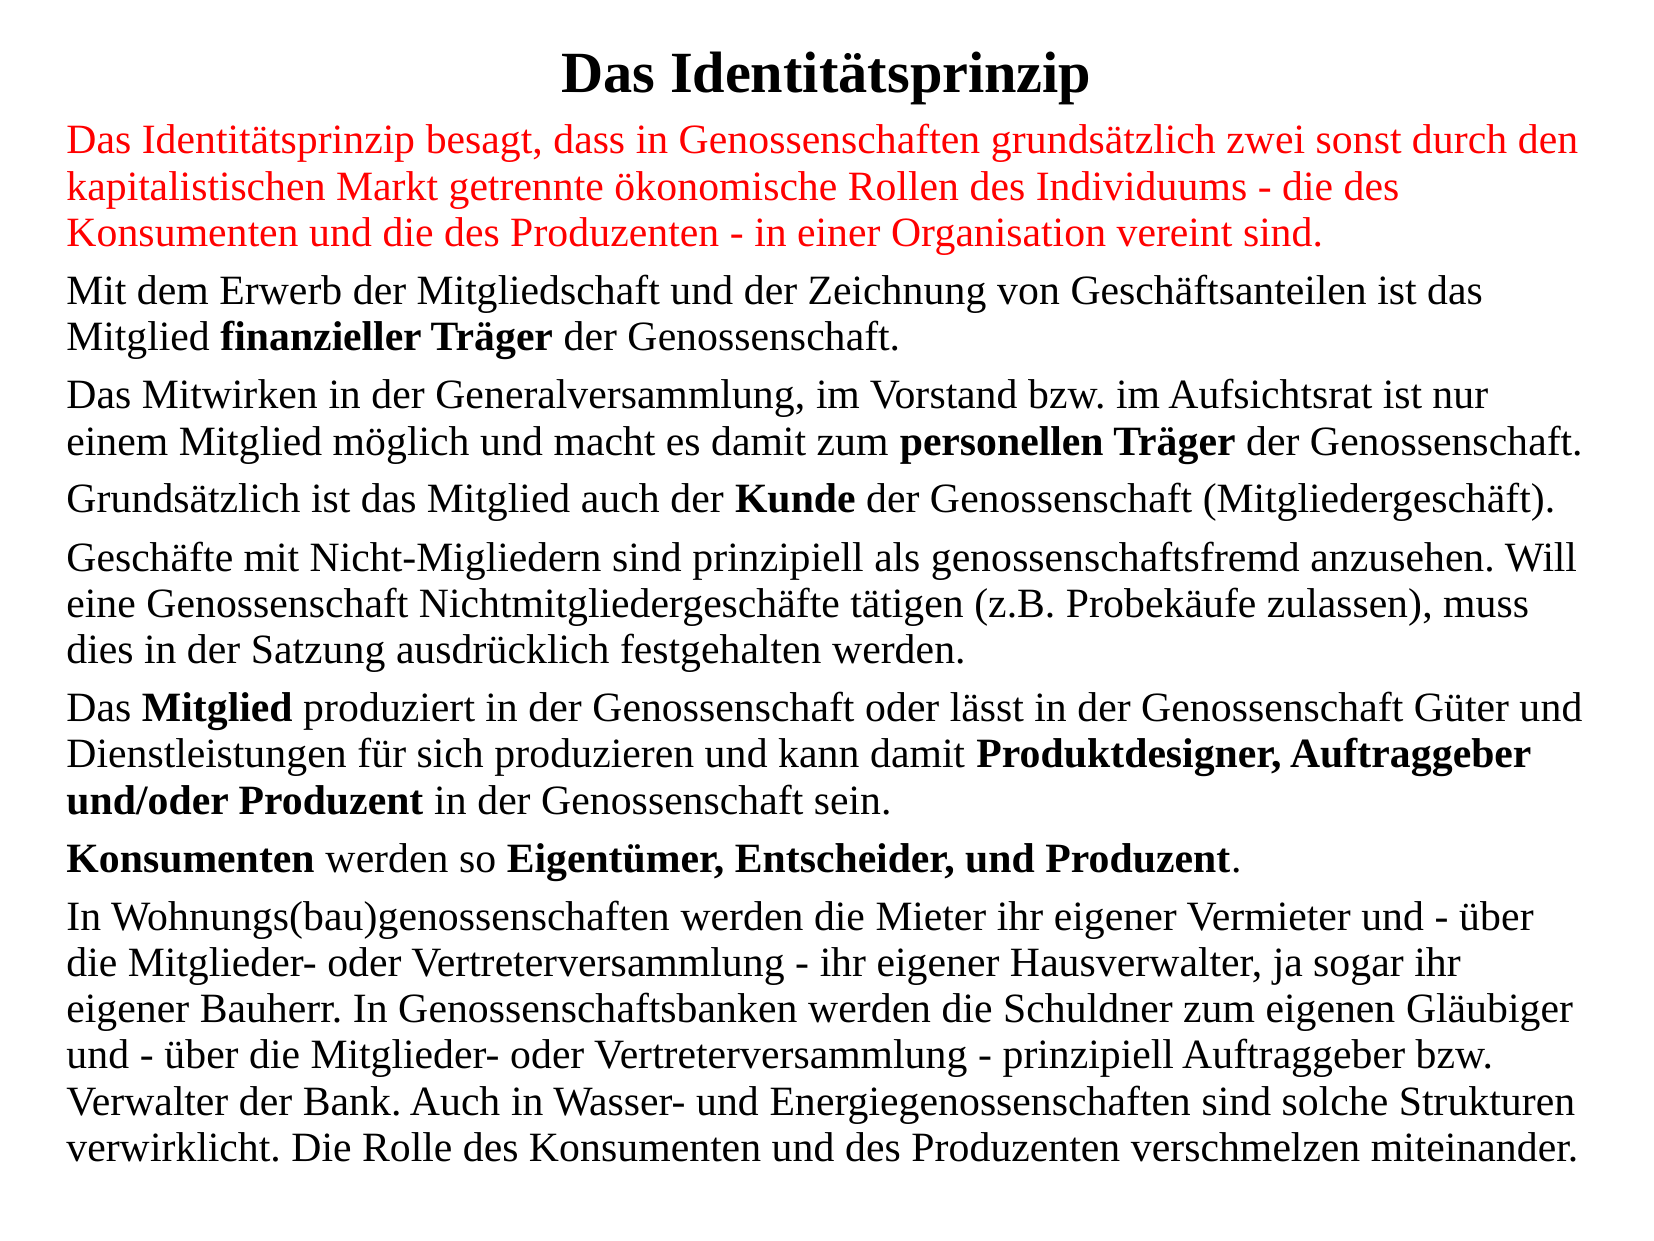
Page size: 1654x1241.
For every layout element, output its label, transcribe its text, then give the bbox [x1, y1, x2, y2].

text_box Das Identitätsprinzip Das Identitätsprinzip besagt, dass in Genossenschaften grundsätzlich zwei sonst durch den kapitalistischen Markt getrennte ökonomische Rollen des Individuums - die des Konsumenten und die des Produzenten - in einer Organisation vereint sind. Mit dem Erwerb der Mitgliedschaft und der Zeichnung von Geschäftsanteilen ist das Mitglied finanzieller Träger der Genossenschaft. Das Mitwirken in der Generalversammlung, im Vorstand bzw. im Aufsichtsrat ist nur einem Mitglied möglich und macht es damit zum personellen Träger der Genossenschaft. Grundsätzlich ist das Mitglied auch der Kunde der Genossenschaft (Mitgliedergeschäft). Geschäfte mit Nicht-Migliedern sind prinzipiell als genossenschaftsfremd anzusehen. Will eine Genossenschaft Nichtmitgliedergeschäfte tätigen (z.B. Probekäufe zulassen), muss dies in der Satzung ausdrücklich festgehalten werden. Das Mitglied produziert in der Genossenschaft oder lässt in der Genossenschaft Güter und Dienstleistungen für sich produzieren und kann damit Produktdesigner, Auftraggeber und/oder Produzent in der Genossenschaft sein. Konsumenten werden so Eigentümer, Entscheider, und Produzent. In Wohnungs(bau)genossenschaften werden die Mieter ihr eigener Vermieter und - über die Mitglieder- oder Vertreterversammlung - ihr eigener Hausverwalter, ja sogar ihr eigener Bauherr. In Genossenschaftsbanken werden die Schuldner zum eigenen Gläubiger und - über die Mitglieder- oder Vertreterversammlung - prinzipiell Auftraggeber bzw. Verwalter der Bank. Auch in Wasser- und Energiegenossenschaften sind solche Strukturen verwirklicht. Die Rolle des Konsumenten und des Produzenten verschmelzen miteinander. [51, 32, 1602, 1178]
